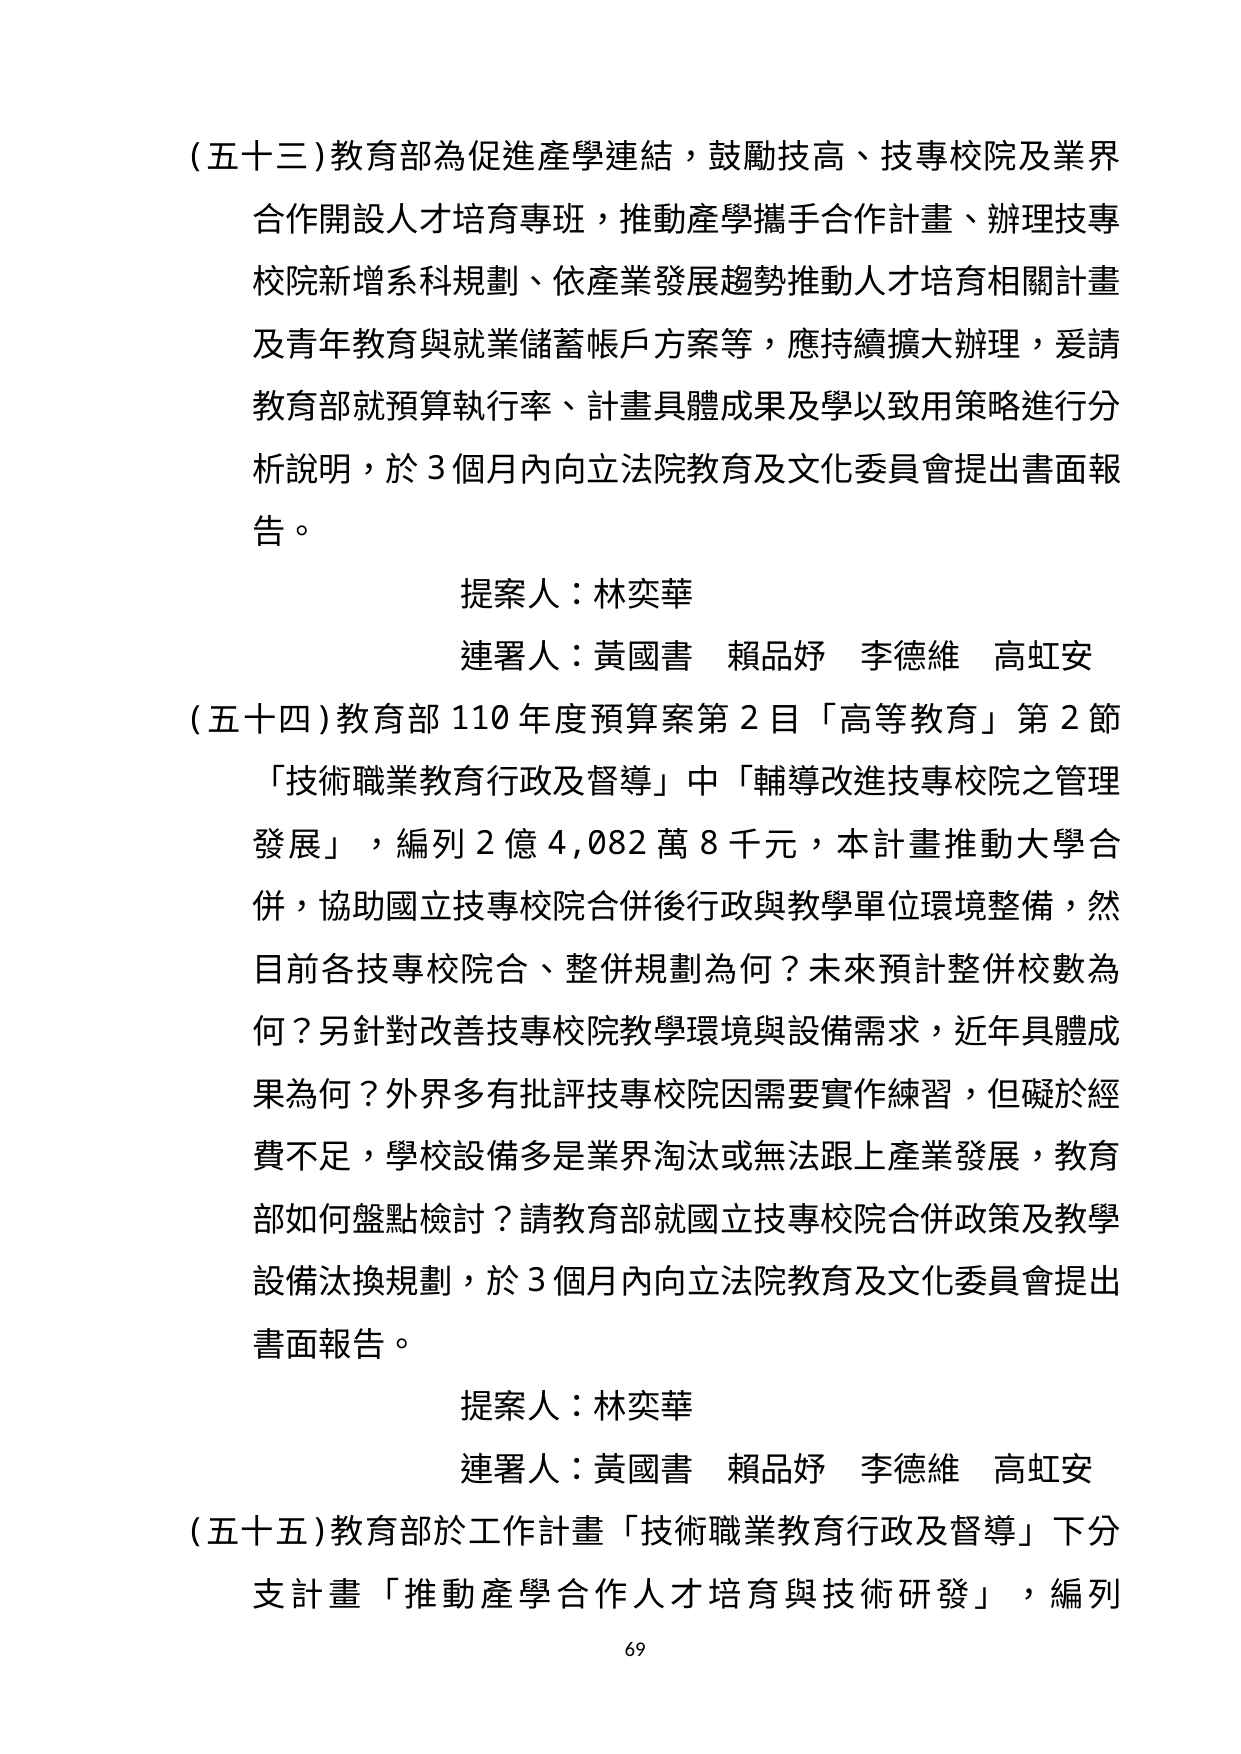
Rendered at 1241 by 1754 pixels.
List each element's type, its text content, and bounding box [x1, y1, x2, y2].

text (五十四)教育部110年度預算案第2目「高等教育」第2節「技術職業教育行政及督導」中「輔導改進技專校院之管理發展」，編列2億4,082萬8千元，本計畫推動大學合併，協助國立技專校院合併後行政與教學單位環境整備，然目前各技專校院合、整併規劃為何？未來預計整併校數為何？另針對改善技專校院教學環境與設備需求，近年具體成果為何？外界多有批評技專校院因需要實作練習，但礙於經費不足，學校設備多是業界淘汰或無法跟上產業發展，教育部如何盤點檢討？請教育部就國立技專校院合併政策及教學設備汰換規劃，於3個月內向立法院教育及文化委員會提出書面報告。 [185, 675, 1122, 1362]
text 連署人：黃國書 賴品妤 李德維 高虹安 [460, 612, 1122, 675]
text 提案人：林奕華 [460, 550, 1122, 612]
text (五十三)教育部為促進產學連結，鼓勵技高、技專校院及業界合作開設人才培育專班，推動產學攜手合作計畫、辦理技專校院新增系科規劃、依產業發展趨勢推動人才培育相關計畫及青年教育與就業儲蓄帳戶方案等，應持續擴大辦理，爰請教育部就預算執行率、計畫具體成果及學以致用策略進行分析說明，於3個月內向立法院教育及文化委員會提出書面報告。 [185, 112, 1122, 550]
text 連署人：黃國書 賴品妤 李德維 高虹安 [460, 1425, 1122, 1487]
text (五十五)教育部於工作計畫「技術職業教育行政及督導」下分支計畫「推動產學合作人才培育與技術研發」，編列 [185, 1487, 1122, 1612]
text 提案人：林奕華 [460, 1362, 1122, 1425]
